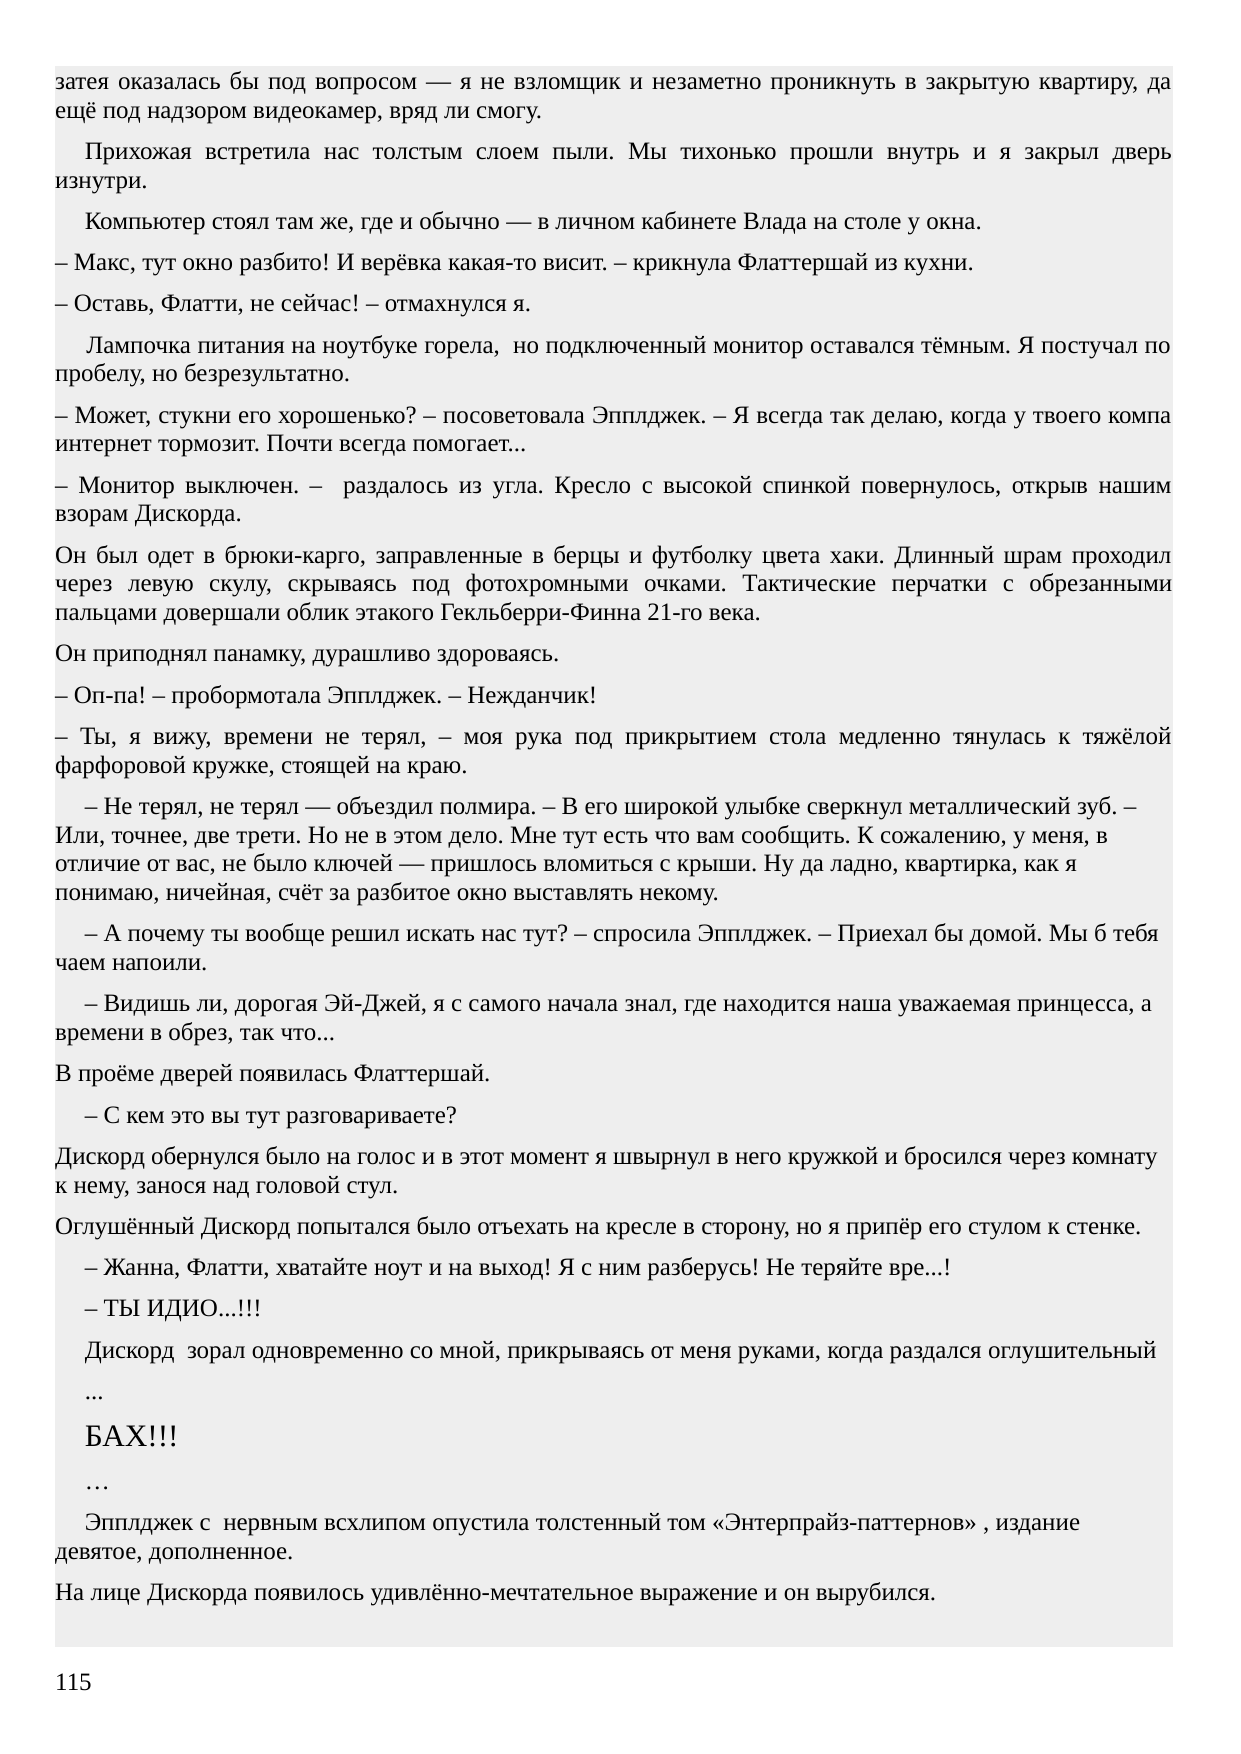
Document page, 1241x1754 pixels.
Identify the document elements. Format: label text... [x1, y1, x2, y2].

text – Ты, я вижу, времени не терял, – моя рука под прикрытием стола медленно тянулась к тяжёлой фарфоровой кружке, стоящей на краю. [55, 721, 1173, 778]
list Дискорд обернулся было на голос и в этот момент я швырнул в него кружкой и бросился через комнату к нему, занося над головой стул. [55, 1141, 1173, 1198]
text ... [55, 1376, 1173, 1405]
text На лице Дискорда появилось удивлённо-мечтательное выражение и он вырубился. [55, 1577, 1173, 1606]
text Лампочка питания на ноутбуке горела, но подключенный монитор оставался тёмным. Я постучал по пробелу, но безрезультатно. [55, 330, 1173, 387]
text Он приподнял панамку, дурашливо здороваясь. [55, 638, 1173, 667]
text … [55, 1466, 1173, 1494]
text – Не терял, не терял — объездил полмира. – В его широкой улыбке сверкнул металлический зуб. – Или, точнее, две трети. Но не в этом дело. Мне тут есть что вам сообщить. К сожалению, у меня, в отличие от вас, не было ключей — пришлось вломиться с крыши. Ну да ладно, квартирка, как я понимаю, ничейная, счёт за разбитое окно выставлять некому. [55, 791, 1173, 906]
text – С кем это вы тут разговариваете? [55, 1100, 1173, 1128]
text – А почему ты вообще решил искать нас тут? – спросила Эпплджек. – Приехал бы домой. Мы б тебя чаем напоили. [55, 918, 1173, 976]
text Эпплджек с нервным всхлипом опустила толстенный том «Энтерпрайз-паттернов» , издание девятое, дополненное. [55, 1507, 1173, 1564]
text – Видишь ли, дорогая Эй-Джей, я с самого начала знал, где находится наша уважаемая принцесса, а времени в обрез, так что... [55, 988, 1173, 1046]
text В проёме дверей появилась Флаттершай. [55, 1058, 1173, 1087]
text – Оп-па! – пробормотала Эпплджек. – Нежданчик! [55, 680, 1173, 708]
text – Может, стукни его хорошенько? – посоветовала Эпплджек. – Я всегда так делаю, когда у твоего компа интернет тормозит. Почти всегда помогает... [55, 400, 1173, 457]
text Оглушённый Дискорд попытался было отъехать на кресле в сторону, но я припёр его стулом к стенке. [55, 1211, 1173, 1240]
text – ТЫ ИДИО...!!! [55, 1293, 1173, 1322]
text – Монитор выключен. – раздалось из угла. Кресло с высокой спинкой повернулось, открыв нашим взорам Дискорда. [55, 470, 1173, 527]
text – Жанна, Флатти, хватайте ноут и на выход! Я с ним разберусь! Не теряйте вре...! [55, 1252, 1173, 1281]
text БАХ!!! [55, 1417, 1173, 1453]
text Дискорд зорал одновременно со мной, прикрываясь от меня руками, когда раздался оглушительный [55, 1335, 1173, 1363]
text затея оказалась бы под вопросом — я не взломщик и незаметно проникнуть в закрытую квартиру, да ещё под надзором видеокамер, вряд ли смогу. [55, 66, 1173, 123]
text – Оставь, Флатти, не сейчас! – отмахнулся я. [55, 288, 1173, 317]
text Он был одет в брюки-карго, заправленные в берцы и футболку цвета хаки. Длинный шрам проходил через левую скулу, скрываясь под фотохромными очками. Тактические перчатки с обрезанными пальцами довершали облик этакого Гекльберри-Финна 21-го века. [55, 540, 1173, 626]
text Компьютер стоял там же, где и обычно — в личном кабинете Влада на столе у окна. [55, 206, 1173, 235]
text – Макс, тут окно разбито! И верёвка какая-то висит. – крикнула Флаттершай из кухни. [55, 247, 1173, 276]
text Прихожая встретила нас толстым слоем пыли. Мы тихонько прошли внутрь и я закрыл дверь изнутри. [55, 136, 1173, 193]
